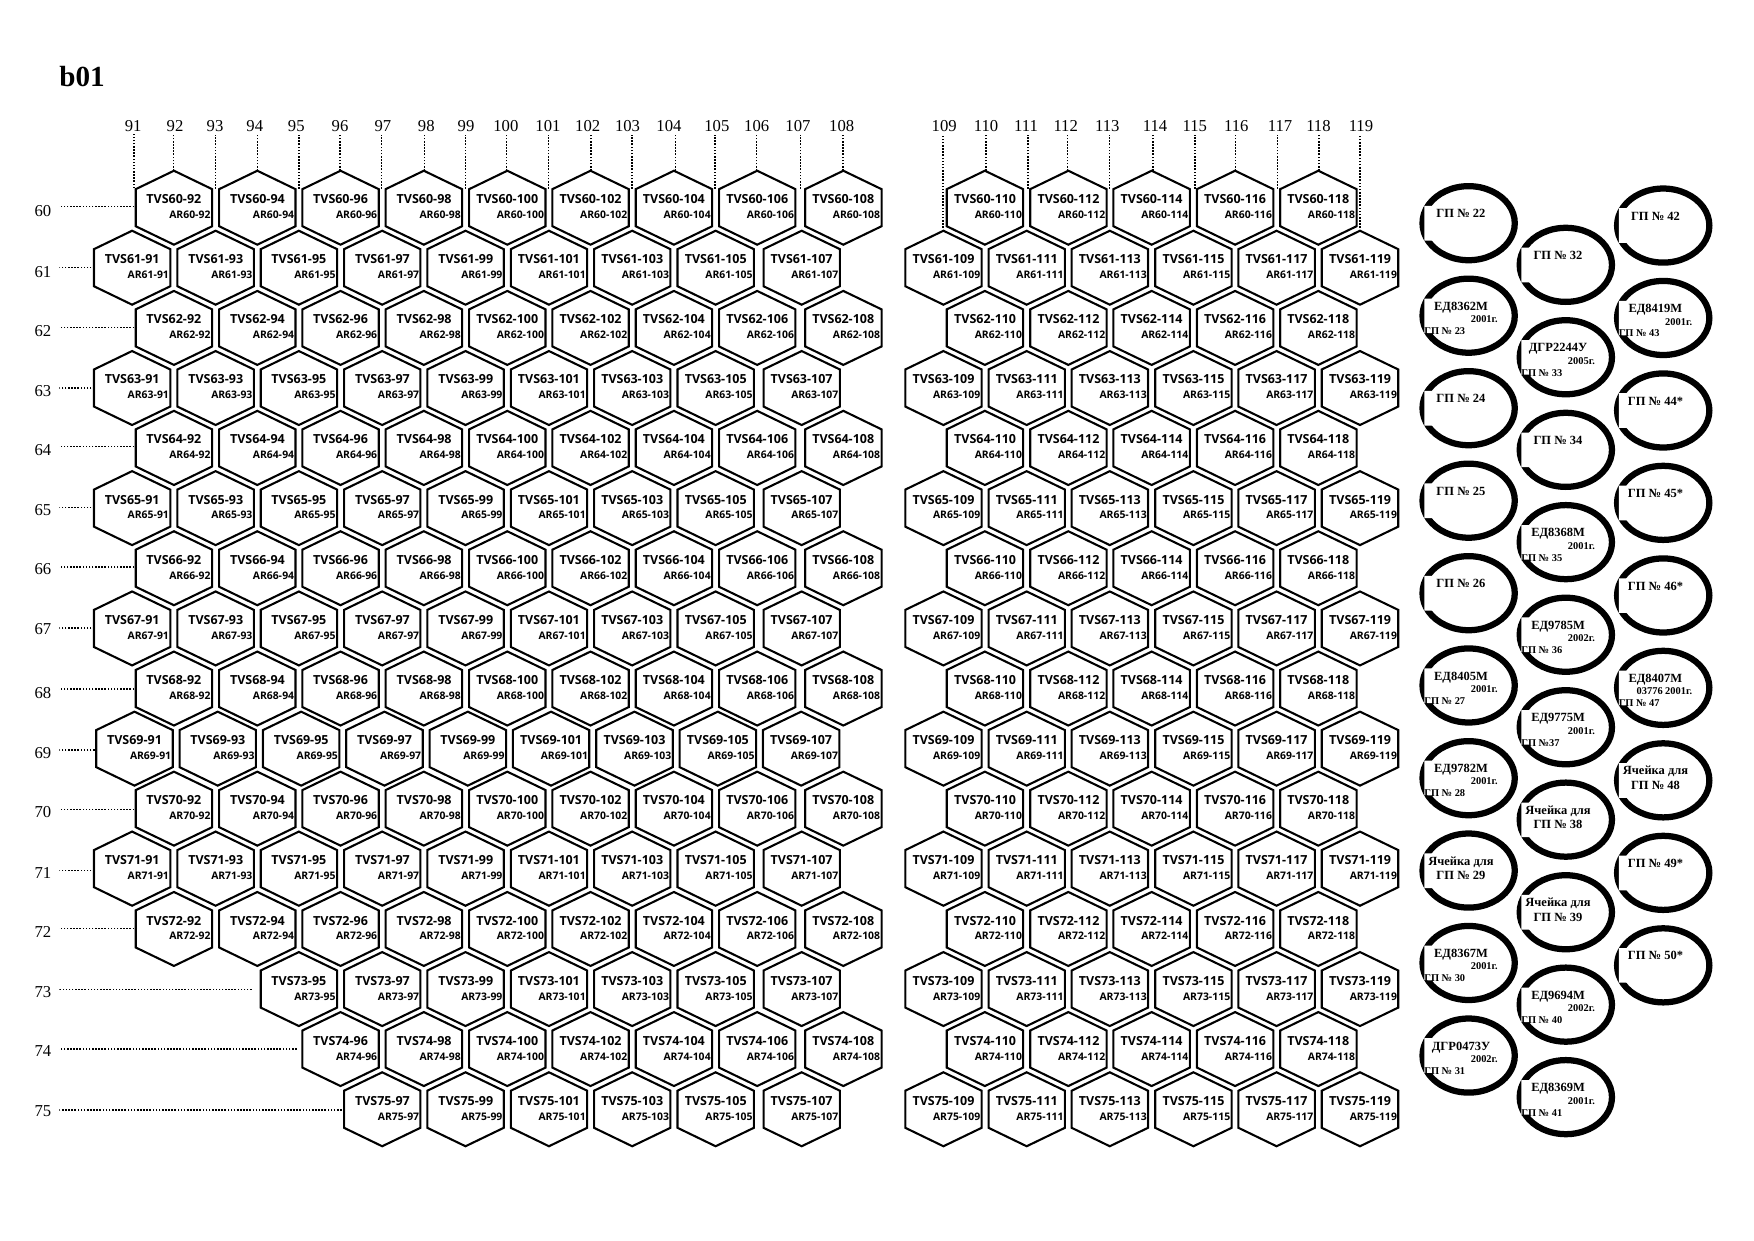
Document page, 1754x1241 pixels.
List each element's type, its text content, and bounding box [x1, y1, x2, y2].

text b01 [59, 59, 1695, 93]
